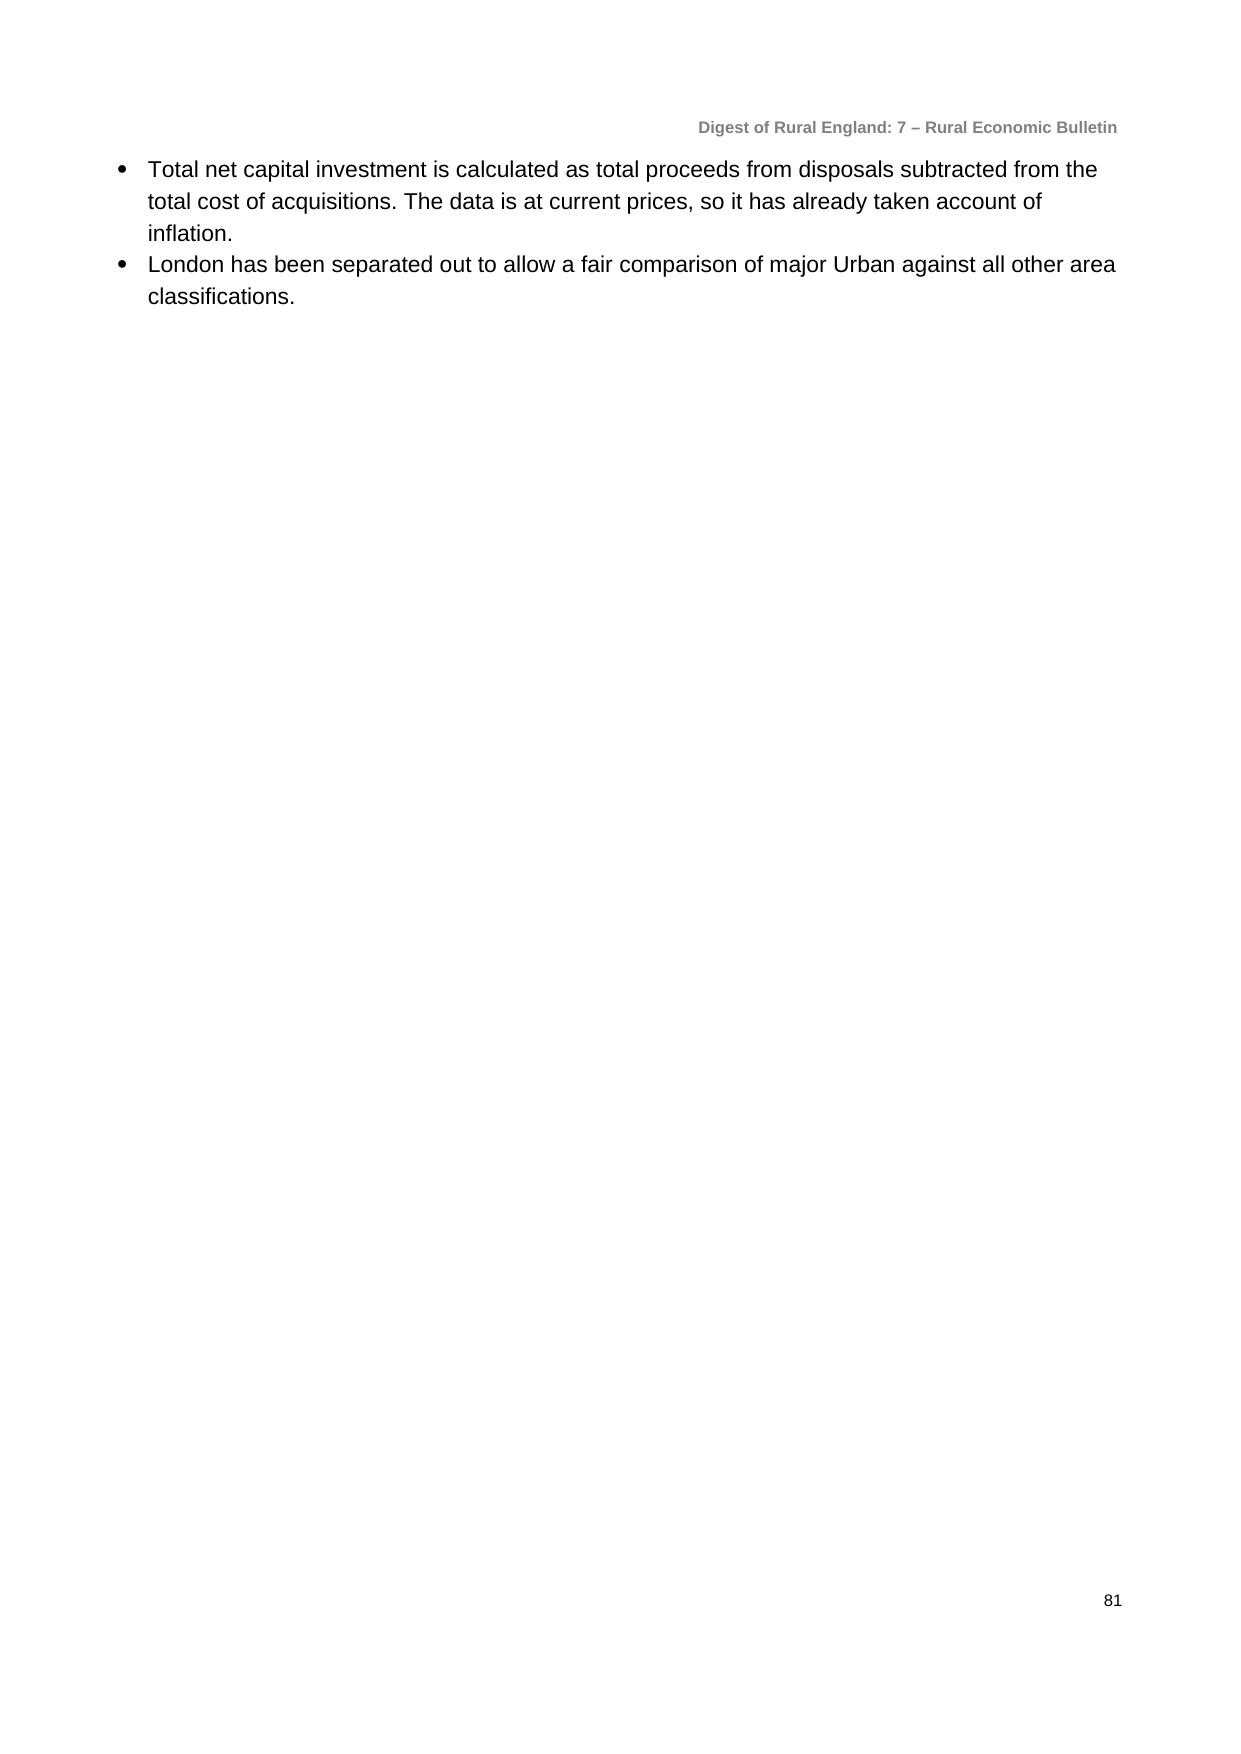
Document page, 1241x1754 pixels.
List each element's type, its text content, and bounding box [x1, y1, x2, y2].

list London has been separated out to allow a fair comparison of major Urban against all other area classifications. [118, 251, 1122, 309]
list Total net capital investment is calculated as total proceeds from disposals subtracted from the total cost of acquisitions. The data is at current prices, so it has already taken account of inflation. [118, 156, 1122, 246]
